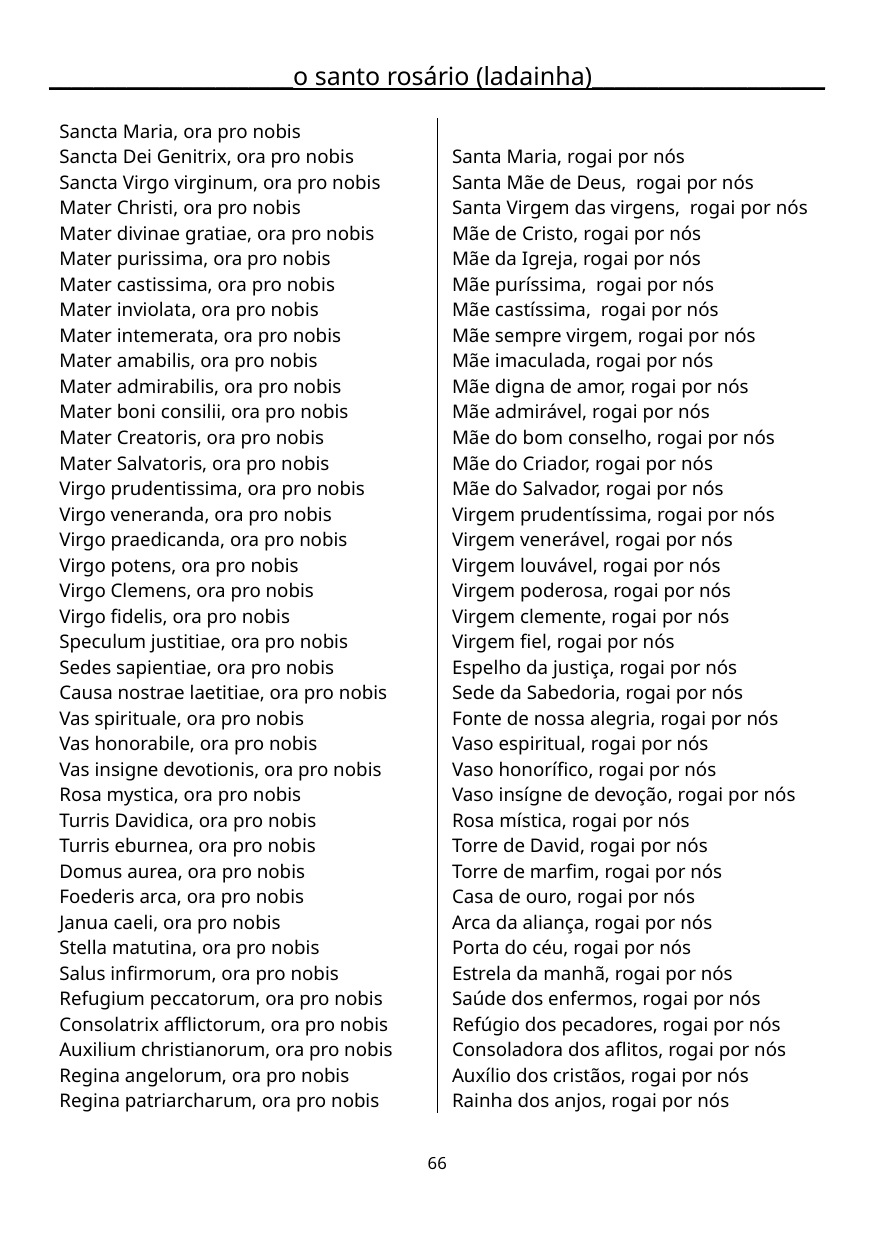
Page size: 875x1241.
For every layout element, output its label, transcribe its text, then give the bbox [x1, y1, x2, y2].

table_header Sancta Maria, ora pro nobis Sancta Dei Genitrix, ora pro nobis Sancta Virgo virginum, ora pro nobis Mater Christi, ora pro nobis Mater divinae gratiae, ora pro nobis Mater purissima, ora pro nobis Mater castissima, ora pro nobis Mater inviolata, ora pro nobis Mater intemerata, ora pro nobis Mater amabilis, ora pro nobis Mater admirabilis, ora pro nobis Mater boni consilii, ora pro nobis Mater Creatoris, ora pro nobis Mater Salvatoris, ora pro nobis Virgo prudentissima, ora pro nobis Virgo veneranda, ora pro nobis Virgo praedicanda, ora pro nobis Virgo potens, ora pro nobis Virgo Clemens, ora pro nobis Virgo fidelis, ora pro nobis Speculum justitiae, ora pro nobis Sedes sapientiae, ora pro nobis Causa nostrae laetitiae, ora pro nobis Vas spirituale, ora pro nobis Vas honorabile, ora pro nobis Vas insigne devotionis, ora pro nobis Rosa mystica, ora pro nobis Turris Davidica, ora pro nobis Turris eburnea, ora pro nobis Domus aurea, ora pro nobis Foederis arca, ora pro nobis Janua caeli, ora pro nobis Stella matutina, ora pro nobis Salus infirmorum, ora pro nobis Refugium peccatorum, ora pro nobis Consolatrix afflictorum, ora pro nobis Auxilium christianorum, ora pro nobis Regina angelorum, ora pro nobis Regina patriarcharum, ora pro nobis [44, 118, 437, 1113]
table_header Santa Maria, rogai por nós Santa Mãe de Deus, rogai por nós Santa Virgem das virgens, rogai por nós Mãe de Cristo, rogai por nós Mãe da Igreja, rogai por nós Mãe puríssima, rogai por nós Mãe castíssima, rogai por nós Mãe sempre virgem, rogai por nós Mãe imaculada, rogai por nós Mãe digna de amor, rogai por nós Mãe admirável, rogai por nós Mãe do bom conselho, rogai por nós Mãe do Criador, rogai por nós Mãe do Salvador, rogai por nós Virgem prudentíssima, rogai por nós Virgem venerável, rogai por nós Virgem louvável, rogai por nós Virgem poderosa, rogai por nós Virgem clemente, rogai por nós Virgem fiel, rogai por nós Espelho da justiça, rogai por nós Sede da Sabedoria, rogai por nós Fonte de nossa alegria, rogai por nós Vaso espiritual, rogai por nós Vaso honorífico, rogai por nós Vaso insígne de devoção, rogai por nós Rosa mística, rogai por nós Torre de David, rogai por nós Torre de marfim, rogai por nós Casa de ouro, rogai por nós Arca da aliança, rogai por nós Porta do céu, rogai por nós Estrela da manhã, rogai por nós Saúde dos enfermos, rogai por nós Refúgio dos pecadores, rogai por nós Consoladora dos aflitos, rogai por nós Auxílio dos cristãos, rogai por nós Rainha dos anjos, rogai por nós [438, 118, 830, 1113]
